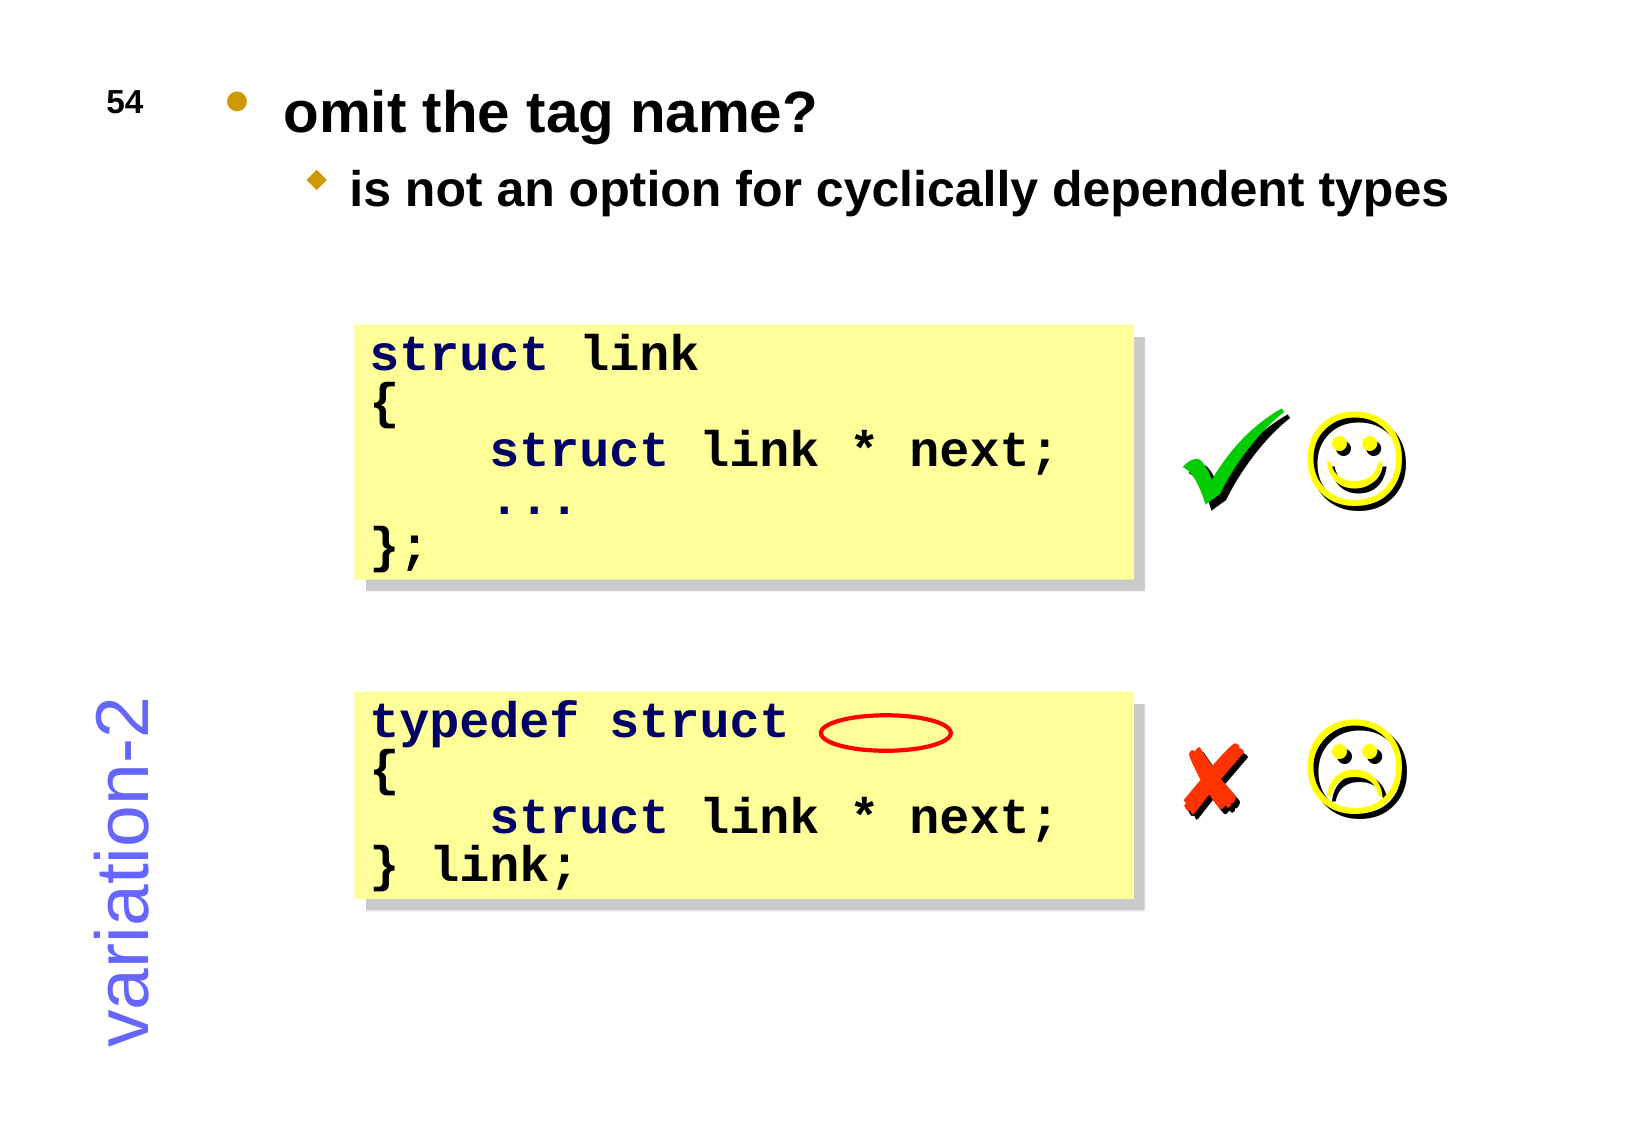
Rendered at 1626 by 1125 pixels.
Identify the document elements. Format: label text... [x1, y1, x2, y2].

list omit the tag name? is not an option for cyclically dependent types [212, 66, 1625, 1067]
title variation-2 [50, 187, 188, 1063]
text_box  [1157, 691, 1360, 857]
text_box  [1346, 371, 1476, 538]
text_box struct link { struct link * next; ... }; [354, 324, 1135, 580]
text_box  [1287, 679, 1477, 846]
text_box typedef struct { struct link * next; } link; [354, 691, 1134, 899]
text_box  [1156, 367, 1346, 562]
text_box  [1346, 423, 1396, 500]
